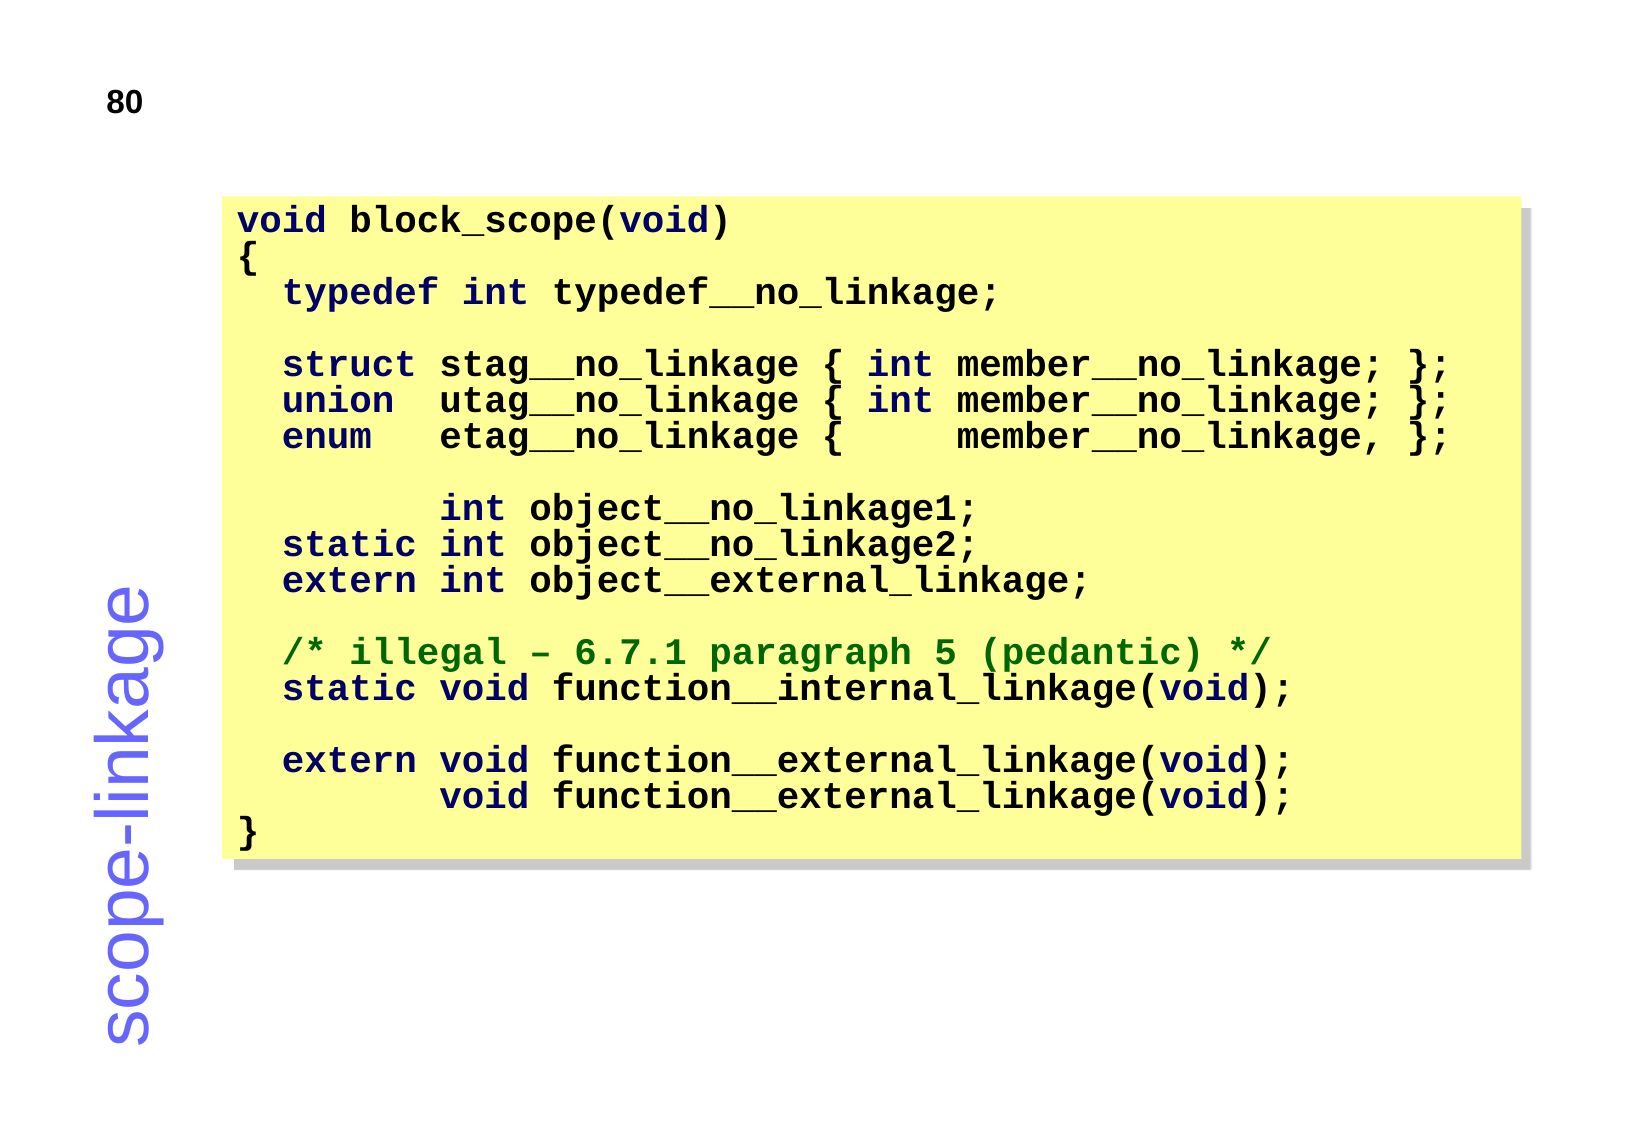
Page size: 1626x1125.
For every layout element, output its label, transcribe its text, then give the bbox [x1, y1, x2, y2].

text_box void block_scope(void) { typedef int typedef__no_linkage; struct stag__no_linkage { int member__no_linkage; }; union utag__no_linkage { int member__no_linkage; }; enum etag__no_linkage { member__no_linkage, }; int object__no_linkage1; static int object__no_linkage2; extern int object__external_linkage; /* illegal – 6.7.1 paragraph 5 (pedantic) */ static void function__internal_linkage(void); extern void function__external_linkage(void); void function__external_linkage(void); } [221, 196, 1522, 859]
title scope-linkage [50, 187, 188, 1063]
